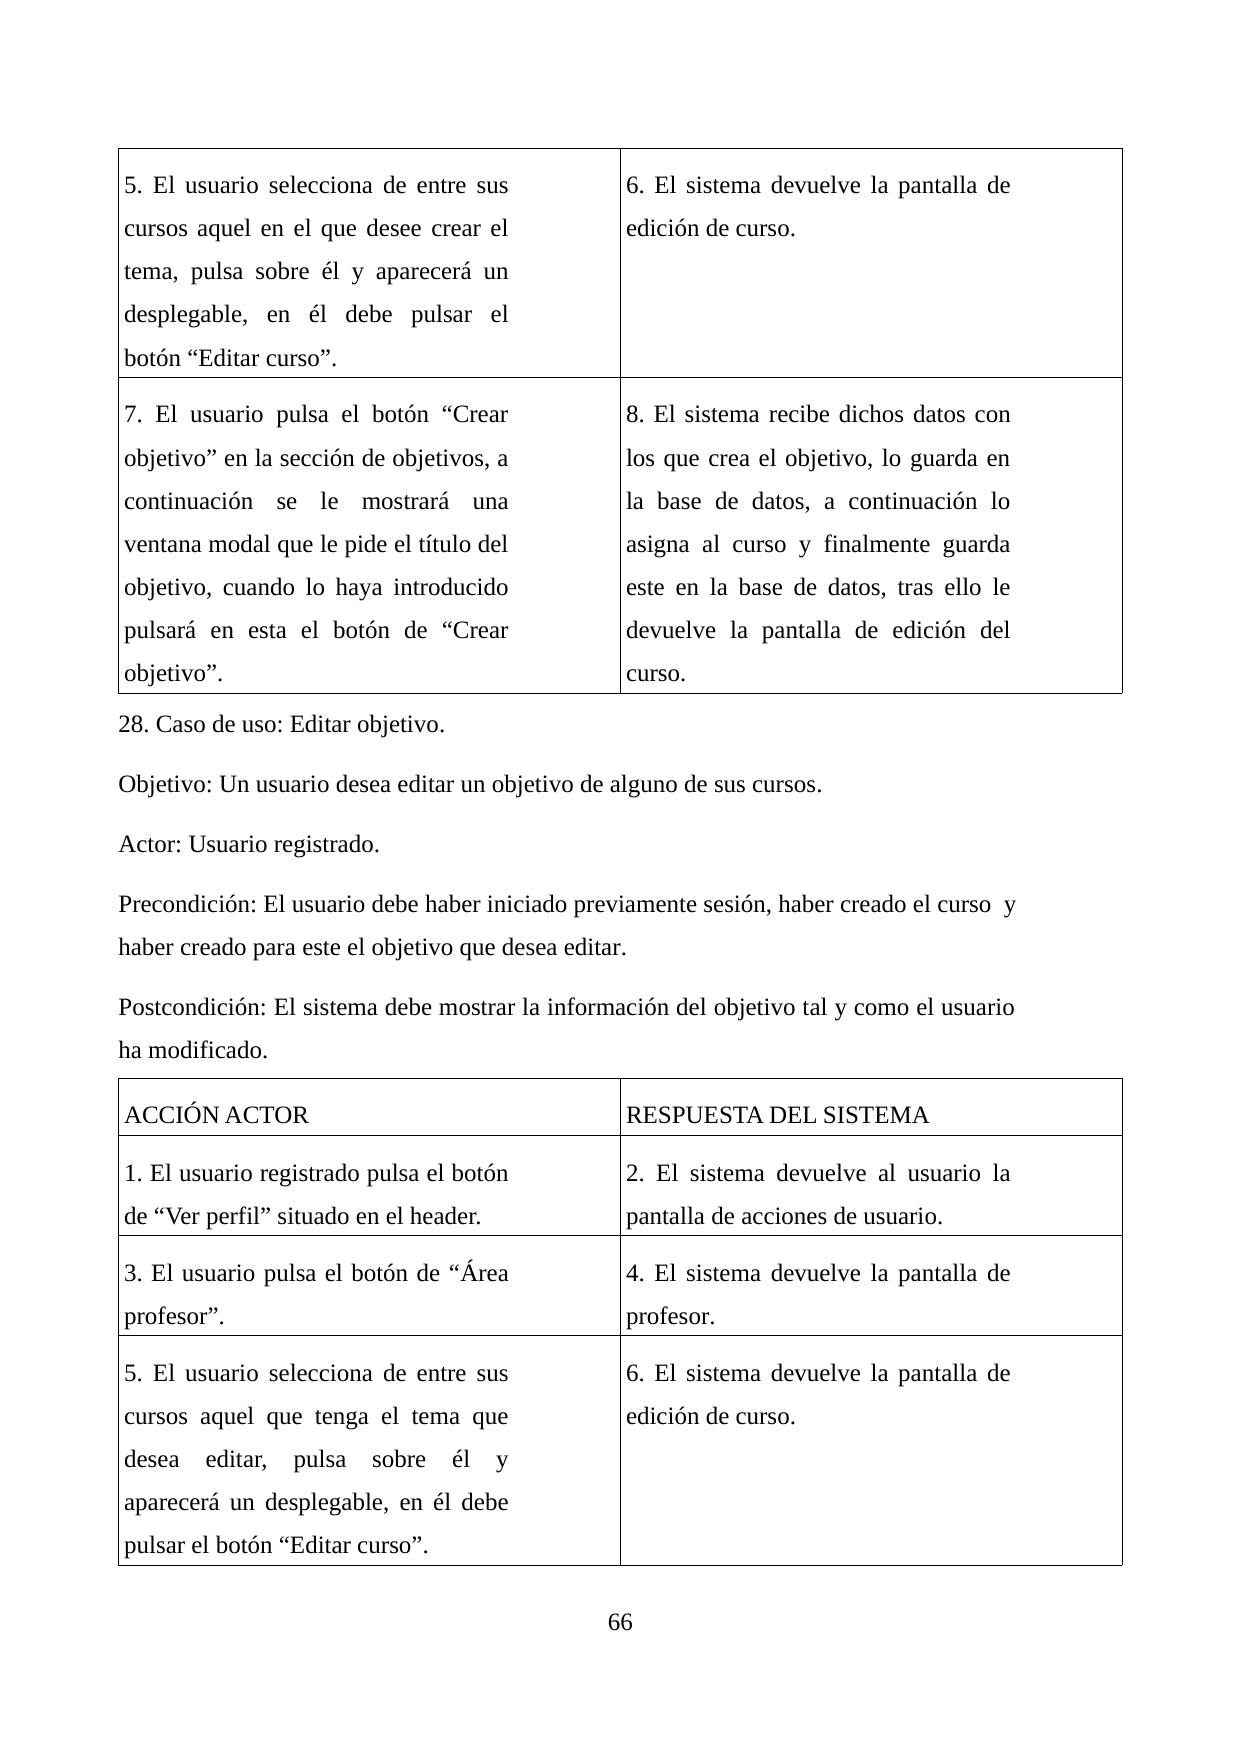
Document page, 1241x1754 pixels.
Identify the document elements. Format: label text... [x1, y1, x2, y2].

table_cell 5. El usuario selecciona de entre sus cursos aquel en el que desee crear el tema, pulsa sobre él y aparecerá un desplegable, en él debe pulsar el botón “Editar curso”. [119, 149, 620, 377]
table_cell 4. El sistema devuelve la pantalla de profesor. [621, 1236, 1122, 1335]
table_header ACCIÓN ACTOR [119, 1079, 620, 1135]
text Postcondición: El sistema debe mostrar la información del objetivo tal y como el usuario ha modificado. [118, 992, 1017, 1064]
table_header RESPUESTA DEL SISTEMA [621, 1079, 1122, 1135]
table_cell 2. El sistema devuelve al usuario la pantalla de acciones de usuario. [621, 1136, 1122, 1235]
table_cell 7. El usuario pulsa el botón “Crear objetivo” en la sección de objetivos, a continuación se le mostrará una ventana modal que le pide el título del objetivo, cuando lo haya introducido pulsará en esta el botón de “Crear objetivo”. [119, 378, 620, 693]
table_cell 6. El sistema devuelve la pantalla de edición de curso. [621, 149, 1122, 377]
text Precondición: El usuario debe haber iniciado previamente sesión, haber creado el curso y haber creado para este el objetivo que desea editar. [118, 889, 1017, 961]
table_cell 8. El sistema recibe dichos datos con los que crea el objetivo, lo guarda en la base de datos, a continuación lo asigna al curso y finalmente guarda este en la base de datos, tras ello le devuelve la pantalla de edición del curso. [621, 378, 1122, 693]
table_cell 1. El usuario registrado pulsa el botón de “Ver perfil” situado en el header. [119, 1136, 620, 1235]
table_cell 6. El sistema devuelve la pantalla de edición de curso. [621, 1336, 1122, 1565]
text 28. Caso de uso: Editar objetivo. [118, 709, 1017, 738]
text Objetivo: Un usuario desea editar un objetivo de alguno de sus cursos. [118, 769, 1017, 798]
text Actor: Usuario registrado. [118, 829, 1017, 858]
table_cell 3. El usuario pulsa el botón de “Área profesor”. [119, 1236, 620, 1335]
table_cell 5. El usuario selecciona de entre sus cursos aquel que tenga el tema que desea editar, pulsa sobre él y aparecerá un desplegable, en él debe pulsar el botón “Editar curso”. [119, 1336, 620, 1565]
